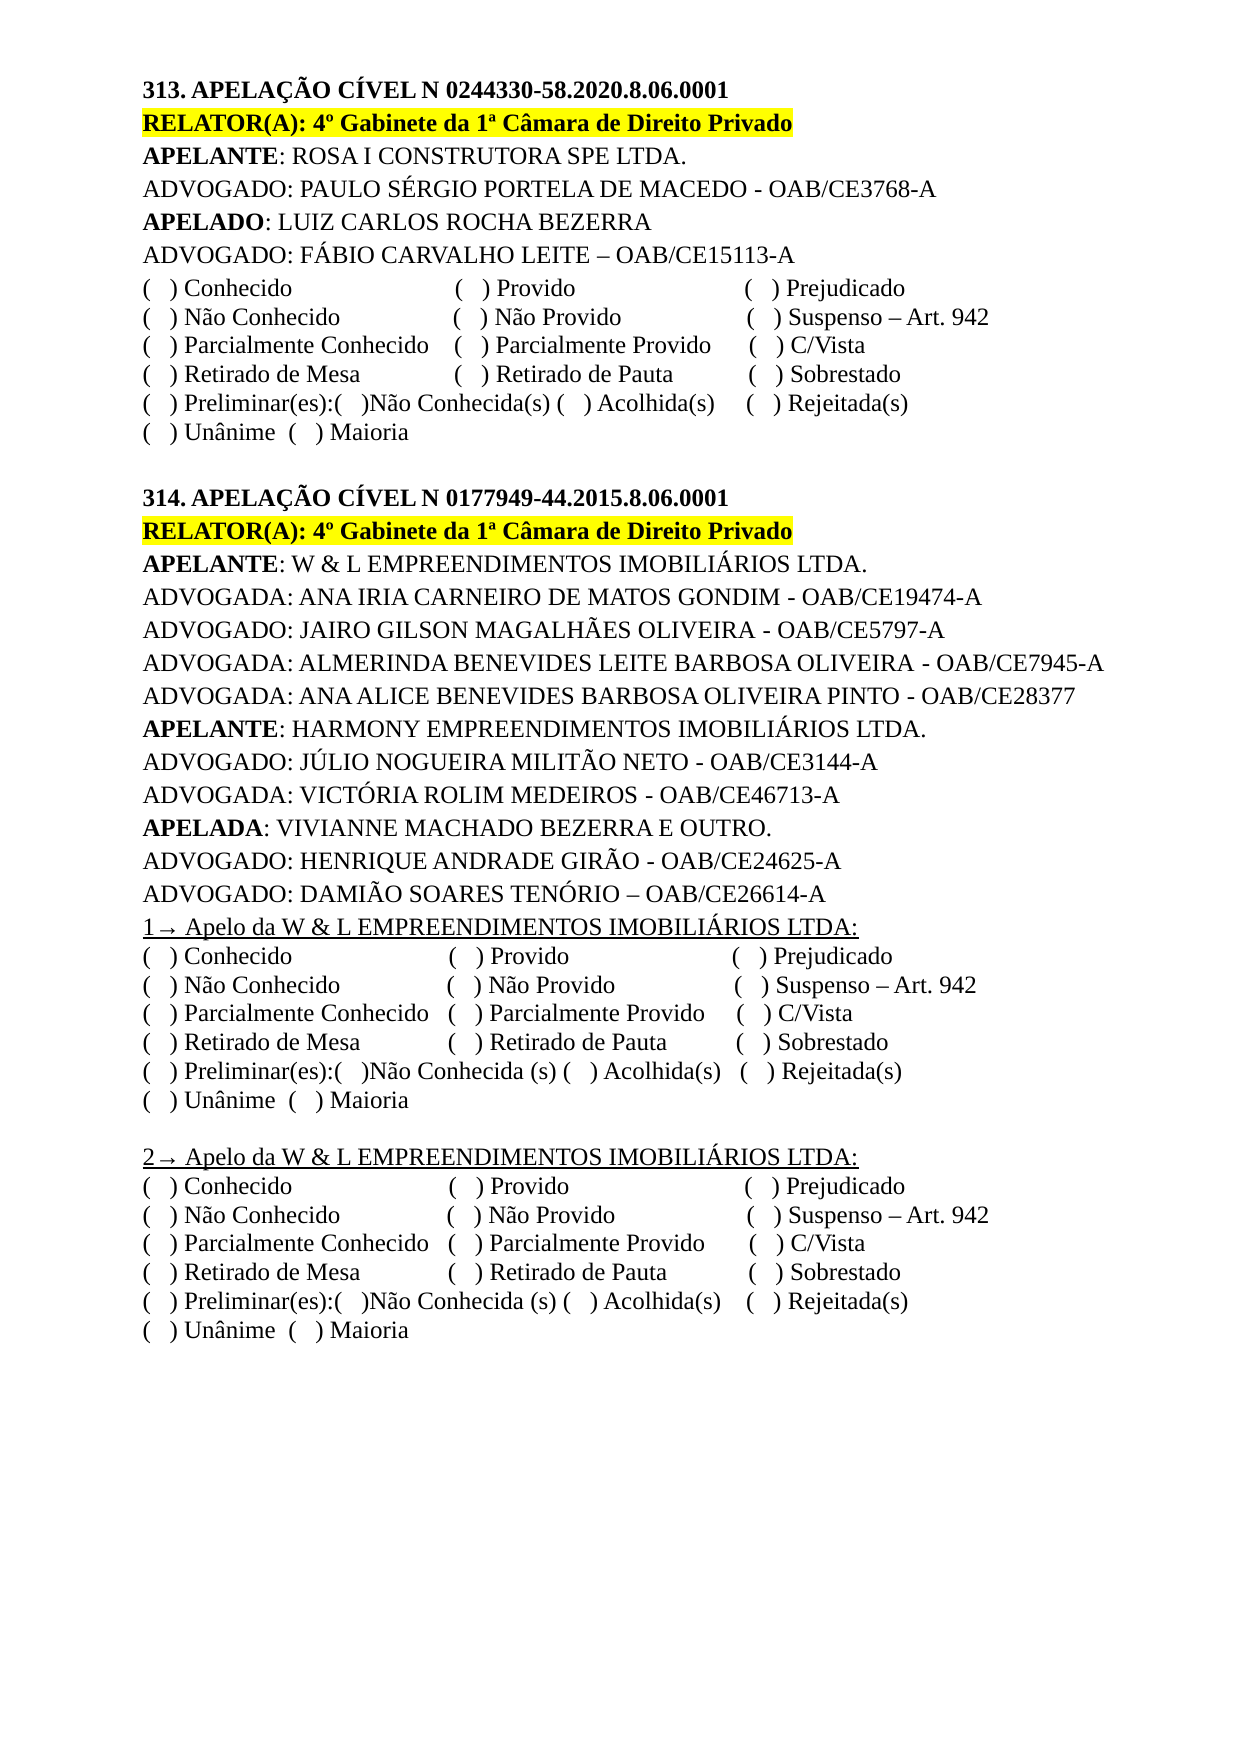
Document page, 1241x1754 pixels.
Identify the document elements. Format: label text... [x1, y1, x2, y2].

text ( ) Conhecido ( ) Provido ( ) Prejudicado [142, 1171, 1141, 1200]
text ( ) Preliminar(es):( )Não Conhecida (s) ( ) Acolhida(s) ( ) Rejeitada(s) [142, 1286, 1158, 1315]
text ( ) Retirado de Mesa ( ) Retirado de Pauta ( ) Sobrestado [142, 1257, 1158, 1286]
text ( ) Não Conhecido ( ) Não Provido ( ) Suspenso – Art. 942 [142, 1200, 1158, 1228]
text ( ) Parcialmente Conhecido ( ) Parcialmente Provido ( ) C/Vista [142, 998, 1158, 1027]
text ( ) Não Conhecido ( ) Não Provido ( ) Suspenso – Art. 942 [142, 302, 1158, 331]
text 313. APELAÇÃO CÍVEL N 0244330-58.2020.8.06.0001 RELATOR(A): 4º Gabinete da 1ª Câmara de Direito Privado APELANTE: ROSA I CONSTRUTORA SPE LTDA. ADVOGADO: PAULO SÉRGIO PORTELA DE MACEDO - OAB/CE3768-A APELADO: LUIZ CARLOS ROCHA BEZERRA ADVOGADO: FÁBIO CARVALHO LEITE – OAB/CE15113-A [142, 75, 1141, 269]
text ( ) Unânime ( ) Maioria 314. APELAÇÃO CÍVEL N 0177949-44.2015.8.06.0001 RELATOR(A): 4º Gabinete da 1ª Câmara de Direito Privado APELANTE: W & L EMPREENDIMENTOS IMOBILIÁRIOS LTDA. ADVOGADA: ANA IRIA CARNEIRO DE MATOS GONDIM - OAB/CE19474-A ADVOGADO: JAIRO GILSON MAGALHÃES OLIVEIRA - OAB/CE5797-A ADVOGADA: ALMERINDA BENEVIDES LEITE BARBOSA OLIVEIRA - OAB/CE7945-A ADVOGADA: ANA ALICE BENEVIDES BARBOSA OLIVEIRA PINTO - OAB/CE28377 APELANTE: HARMONY EMPREENDIMENTOS IMOBILIÁRIOS LTDA. ADVOGADO: JÚLIO NOGUEIRA MILITÃO NETO - OAB/CE3144-A ADVOGADA: VICTÓRIA ROLIM MEDEIROS - OAB/CE46713-A APELADA: VIVIANNE MACHADO BEZERRA E OUTRO. ADVOGADO: HENRIQUE ANDRADE GIRÃO - OAB/CE24625-A ADVOGADO: DAMIÃO SOARES TENÓRIO – OAB/CE26614-A [142, 417, 1141, 908]
text ( ) Retirado de Mesa ( ) Retirado de Pauta ( ) Sobrestado [142, 1027, 1158, 1056]
text ( ) Não Conhecido ( ) Não Provido ( ) Suspenso – Art. 942 [142, 970, 1158, 998]
text ( ) Retirado de Mesa ( ) Retirado de Pauta ( ) Sobrestado [142, 359, 1158, 388]
text ( ) Conhecido ( ) Provido ( ) Prejudicado [142, 273, 1141, 302]
text ( ) Unânime ( ) Maioria [142, 1315, 1141, 1409]
text 2→ Apelo da W & L EMPREENDIMENTOS IMOBILIÁRIOS LTDA: [142, 1142, 1141, 1171]
text ( ) Preliminar(es):( )Não Conhecida(s) ( ) Acolhida(s) ( ) Rejeitada(s) [142, 388, 1158, 417]
text ( ) Conhecido ( ) Provido ( ) Prejudicado [142, 941, 1141, 970]
text ( ) Unânime ( ) Maioria [142, 1085, 1158, 1113]
text ( ) Parcialmente Conhecido ( ) Parcialmente Provido ( ) C/Vista [142, 331, 1158, 359]
text 1→ Apelo da W & L EMPREENDIMENTOS IMOBILIÁRIOS LTDA: [142, 912, 1141, 941]
text ( ) Parcialmente Conhecido ( ) Parcialmente Provido ( ) C/Vista [142, 1228, 1158, 1257]
text ( ) Preliminar(es):( )Não Conhecida (s) ( ) Acolhida(s) ( ) Rejeitada(s) [142, 1056, 1158, 1085]
